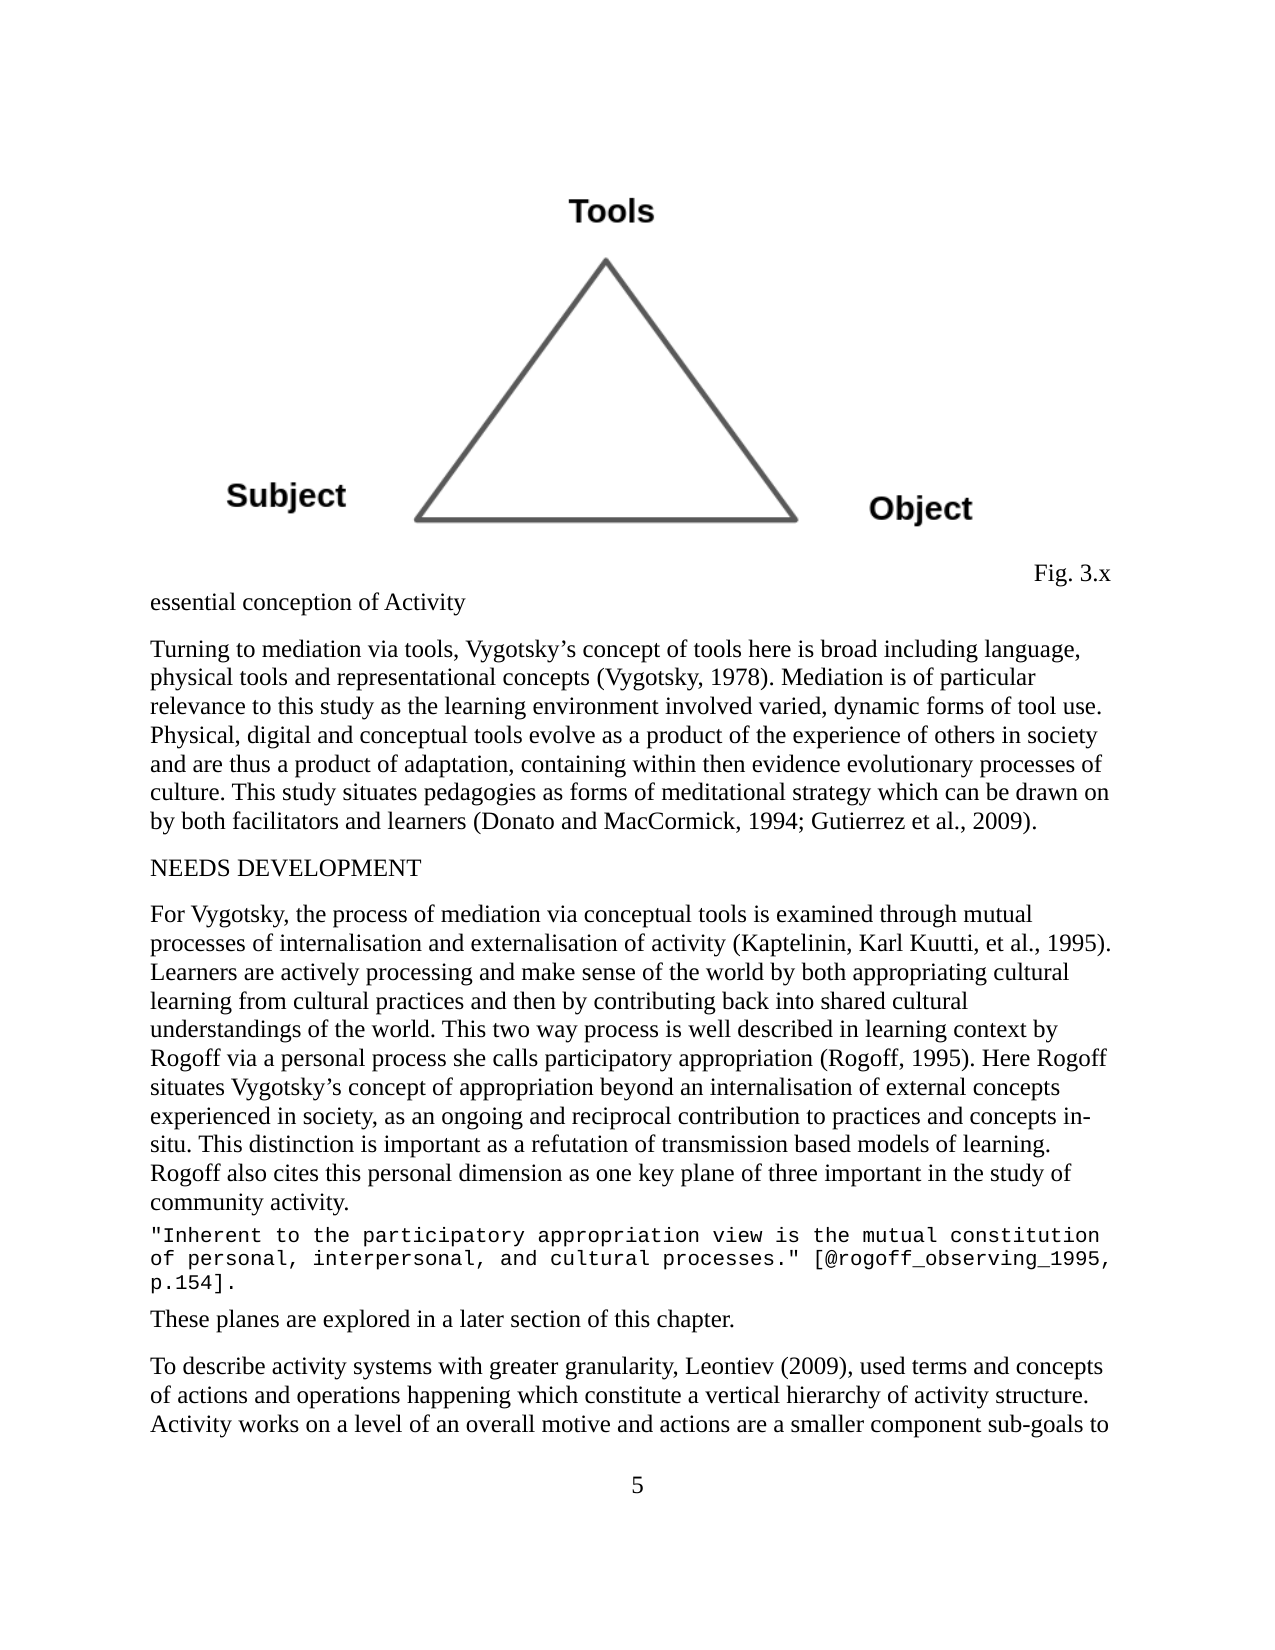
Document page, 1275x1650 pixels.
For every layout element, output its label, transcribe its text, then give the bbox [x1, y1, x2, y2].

text "Inherent to the participatory appropriation view is the mutual constitution of personal, interpersonal, and cultural processes." [@rogoff_observing_1995, p.154]. [150, 1225, 1125, 1296]
text Fig. 3.x essential conception of Activity [150, 582, 1125, 616]
text Turning to mediation via tools, Vygotsky’s concept of tools here is broad including language, physical tools and representational concepts (Vygotsky, 1978). Mediation is of particular relevance to this study as the learning environment involved varied, dynamic forms of tool use. Physical, digital and conceptual tools evolve as a product of the experience of others in society and are thus a product of adaptation, containing within then evidence evolutionary processes of culture. This study situates pedagogies as forms of meditational strategy which can be drawn on by both facilitators and learners (Donato and MacCormick, 1994; Gutierrez et al., 2009). [150, 634, 1125, 835]
text These planes are explored in a later section of this chapter. [150, 1304, 1125, 1333]
picture [150, 150, 1028, 582]
text To describe activity systems with greater granularity, Leontiev (2009), used terms and concepts of actions and operations happening which constitute a vertical hierarchy of activity structure. Activity works on a level of an overall motive and actions are a smaller component sub-goals to [150, 1351, 1125, 1437]
text NEEDS DEVELOPMENT [150, 853, 1125, 882]
text For Vygotsky, the process of mediation via conceptual tools is examined through mutual processes of internalisation and externalisation of activity (Kaptelinin, Karl Kuutti, et al., 1995). Learners are actively processing and make sense of the world by both appropriating cultural learning from cultural practices and then by contributing back into shared cultural understandings of the world. This two way process is well described in learning context by Rogoff via a personal process she calls participatory appropriation (Rogoff, 1995). Here Rogoff situates Vygotsky’s concept of appropriation beyond an internalisation of external concepts experienced in society, as an ongoing and reciprocal contribution to practices and concepts in-situ. This distinction is important as a refutation of transmission based models of learning. Rogoff also cites this personal dimension as one key plane of three important in the study of community activity. [150, 899, 1125, 1216]
